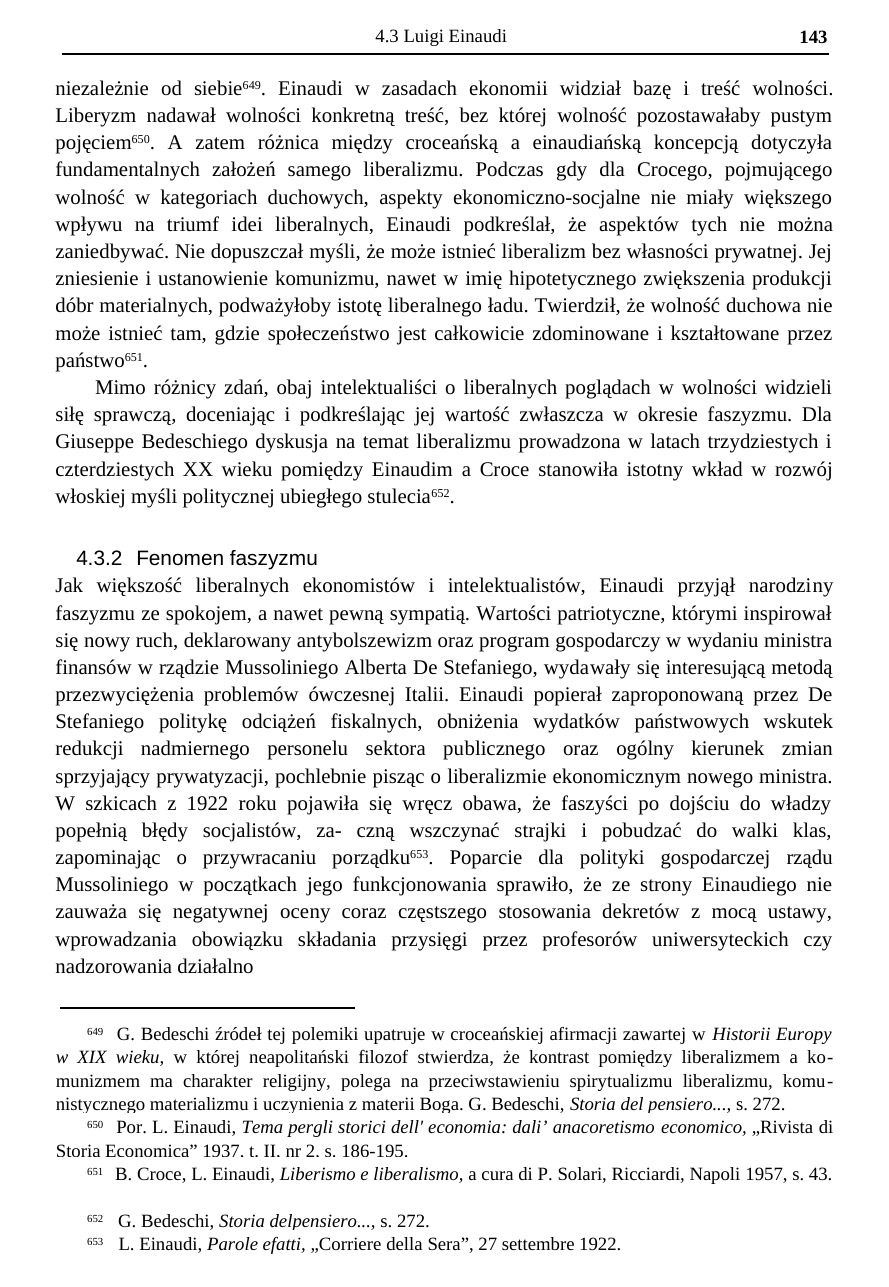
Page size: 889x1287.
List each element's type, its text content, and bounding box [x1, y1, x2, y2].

text Mimo różnicy zdań, obaj intelektualiści o liberalnych poglądach w wolności widzieli siłę sprawczą, doceniając i podkreślając jej wartość zwłaszcza w okresie faszyzmu. Dla Giuseppe Bedeschiego dyskusja na temat liberalizmu prowadzona w latach trzydziestych i czterdziestych XX wieku pomiędzy Einaudim a Croce sta­nowiła istotny wkład w rozwój włoskiej myśli politycznej ubiegłego stulecia652. [55, 375, 833, 508]
text 4.3 Luigi Einaudi [375, 25, 516, 47]
text 652 G. Bedeschi, Storia delpensiero..., s. 272. [56, 1210, 833, 1229]
text 653 L. Einaudi, Parole efatti, „Corriere della Sera”, 27 settembre 1922. [56, 1233, 833, 1255]
text Jak większość liberalnych ekonomistów i intelektualistów, Einaudi przyjął narodzi­ny faszyzmu ze spokojem, a nawet pewną sympatią. Wartości patriotyczne, którymi inspirował się nowy ruch, deklarowany antybolszewizm oraz program gospodarczy w wydaniu ministra finansów w rządzie Mussoliniego Alberta De Stefaniego, wyda­wały się interesującą metodą przezwyciężenia problemów ówczesnej Italii. Einaudi popierał zaproponowaną przez De Stefaniego politykę odciążeń fiskalnych, obniże­nia wydatków państwowych wskutek redukcji nadmiernego personelu sektora pu­blicznego oraz ogólny kierunek zmian sprzyjający prywatyzacji, pochlebnie pisząc o liberalizmie ekonomicznym nowego ministra. W szkicach z 1922 roku pojawiła się wręcz obawa, że faszyści po dojściu do władzy popełnią błędy socjalistów, za- czną wszczynać strajki i pobudzać do walki klas, zapominając o przywracaniu po­rządku653. Poparcie dla polityki gospodarczej rządu Mussoliniego w początkach jego funkcjonowania sprawiło, że ze strony Einaudiego nie zauważa się negatywnej oce­ny coraz częstszego stosowania dekretów z mocą ustawy, wprowadzania obowiązku składania przysięgi przez profesorów uniwersyteckich czy nadzorowania działalno­ [55, 573, 833, 978]
text 651 B. Croce, L. Einaudi, Liberismo e liberalismo, a cura di P. Solari, Ricciardi, Napoli 1957, s. 43. [56, 1163, 833, 1185]
text 143 [799, 26, 832, 48]
text 649 G. Bedeschi źródeł tej polemiki upatruje w croceańskiej afirmacji zawartej w Historii Euro­py w XIX wieku, w której neapolitański filozof stwierdza, że kontrast pomiędzy liberalizmem a ko­munizmem ma charakter religijny, polega na przeciwstawieniu spirytualizmu liberalizmu, komu­nistycznego materializmu i uczynienia z materii Boga. G. Bedeschi, Storia del pensiero..., s. 272. [56, 1023, 833, 1112]
list Fenomen faszyzmu [55, 546, 833, 570]
text niezależnie od siebie649. Einaudi w zasadach ekonomii widział bazę i treść wolno­ści. Liberyzm nadawał wolności konkretną treść, bez której wolność pozostawałaby pustym pojęciem650. A zatem różnica między croceańską a einaudiańską koncepcją dotyczyła fundamentalnych założeń samego liberalizmu. Podczas gdy dla Crocego, pojmującego wolność w kategoriach duchowych, aspekty ekonomiczno-socjalne nie miały większego wpływu na triumf idei liberalnych, Einaudi podkreślał, że aspek­tów tych nie można zaniedbywać. Nie dopuszczał myśli, że może istnieć liberalizm bez własności prywatnej. Jej zniesienie i ustanowienie komunizmu, nawet w imię hipotetycznego zwiększenia produkcji dóbr materialnych, podważyłoby istotę libe­ralnego ładu. Twierdził, że wolność duchowa nie może istnieć tam, gdzie społeczeń­stwo jest całkowicie zdominowane i kształtowane przez państwo651. [55, 76, 833, 372]
text 650 Por. L. Einaudi, Tema pergli storici dell' economia: dali’ anacoretismo economico, „Rivista di Storia Economica” 1937, t. II, nr 2, s. 186-195. [56, 1116, 833, 1156]
